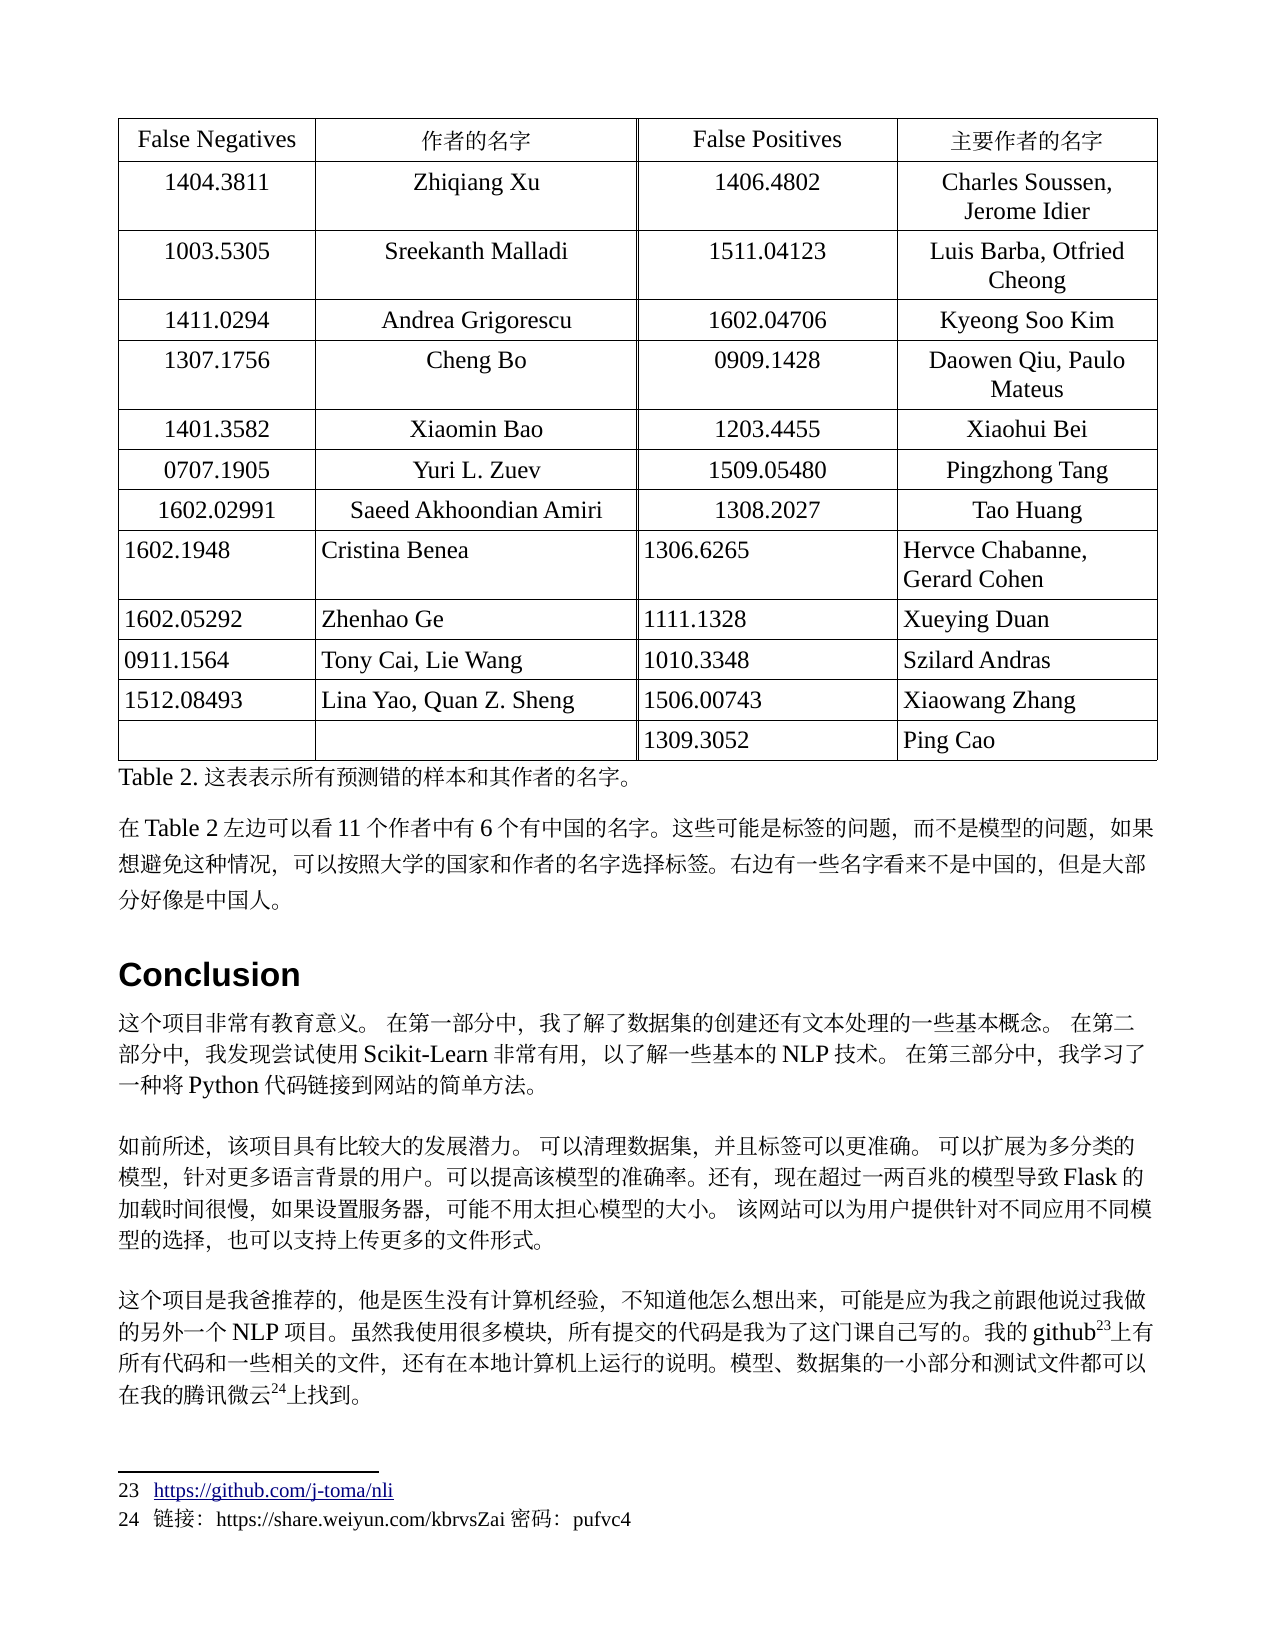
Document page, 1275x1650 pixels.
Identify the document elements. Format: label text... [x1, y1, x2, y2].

table_cell 1411.0294 [119, 300, 315, 339]
text 如前所述，该项目具有比较大的发展潜力。 可以清理数据集，并且标签可以更准确。 可以扩展为多分类的模型，针对更多语言背景的用户。可以提高该模型的准确率。还有，现在超过一两百兆的模型导致Flask的加载时间很慢，如果设置服务器，可能不用太担心模型的大小。 该网站可以为用户提供针对不同应用不同模型的选择，也可以支持上传更多的文件形式。 [118, 1129, 1157, 1255]
text 这个项目非常有教育意义。 在第一部分中，我了解了数据集的创建还有文本处理的一些基本概念。 在第二部分中，我发现尝试使用Scikit-Learn非常有用，以了解一些基本的NLP技术。 在第三部分中，我学习了一种将Python代码链接到网站的简单方法。 [118, 1006, 1157, 1100]
table_cell Charles Soussen, Jerome Idier [898, 162, 1157, 230]
table_cell 1512.08493 [119, 680, 315, 719]
table_cell Zhenhao Ge [316, 600, 636, 639]
table_cell 1509.05480 [639, 450, 897, 489]
table_cell Tony Cai, Lie Wang [316, 640, 636, 679]
table_cell Pingzhong Tang [898, 450, 1157, 489]
table_cell Tao Huang [898, 490, 1157, 529]
table_cell Saeed Akhoondian Amiri [316, 490, 636, 529]
table_cell Cristina Benea [316, 531, 636, 599]
table_cell 1010.3348 [639, 640, 897, 679]
table_cell 1404.3811 [119, 162, 315, 230]
table_cell 0911.1564 [119, 640, 315, 679]
table_cell Zhiqiang Xu [316, 162, 636, 230]
table_cell 0707.1905 [119, 450, 315, 489]
text 在Table 2左边可以看11个作者中有6个有中国的名字。这些可能是标签的问题，而不是模型的问题，如果想避免这种情况，可以按照大学的国家和作者的名字选择标签。右边有一些名字看来不是中国的，但是大部分好像是中国人。 [118, 811, 1157, 914]
table_cell Ping Cao [898, 721, 1157, 760]
table_cell Cheng Bo [316, 341, 636, 409]
table_cell 1203.4455 [639, 410, 897, 449]
table_cell Luis Barba, Otfried Cheong [898, 231, 1157, 299]
table_cell 1306.6265 [639, 531, 897, 599]
table_cell Xiaomin Bao [316, 410, 636, 449]
table_cell Yuri L. Zuev [316, 450, 636, 489]
table_cell 1307.1756 [119, 341, 315, 409]
table_cell 1511.04123 [639, 231, 897, 299]
table_cell Daowen Qiu, Paulo Mateus [898, 341, 1157, 409]
table_cell Xiaohui Bei [898, 410, 1157, 449]
table_header False Positives [639, 119, 897, 161]
table_cell Sreekanth Malladi [316, 231, 636, 299]
text 链接：https://share.weiyun.com/kbrvsZai 密码：pufvc4 [118, 1502, 1157, 1532]
table_cell [316, 721, 636, 760]
table_cell 1602.02991 [119, 490, 315, 529]
table_cell 0909.1428 [639, 341, 897, 409]
table_cell 1506.00743 [639, 680, 897, 719]
table_header 作者的名字 [316, 119, 636, 161]
text https://github.com/j-toma/nli [118, 1478, 1157, 1502]
table_cell 1401.3582 [119, 410, 315, 449]
table_cell Szilard Andras [898, 640, 1157, 679]
table_cell 1602.05292 [119, 600, 315, 639]
table_cell 1309.3052 [639, 721, 897, 760]
table_header 主要作者的名字 [898, 119, 1157, 161]
table_cell Kyeong Soo Kim [898, 300, 1157, 339]
table_cell 1111.1328 [639, 600, 897, 639]
text Table 2. 这表表示所有预测错的样本和其作者的名字。 [118, 761, 1157, 791]
table_cell Lina Yao, Quan Z. Sheng [316, 680, 636, 719]
table_cell Hervce Chabanne, Gerard Cohen [898, 531, 1157, 599]
table_header False Negatives [119, 119, 315, 161]
table_cell 1406.4802 [639, 162, 897, 230]
table_cell Xiaowang Zhang [898, 680, 1157, 719]
table_cell 1602.04706 [639, 300, 897, 339]
table_cell Andrea Grigorescu [316, 300, 636, 339]
table_cell 1003.5305 [119, 231, 315, 299]
subtitle Conclusion [118, 954, 1157, 993]
text 这个项目是我爸推荐的，他是医生没有计算机经验，不知道他怎么想出来，可能是应为我之前跟他说过我做的另外一个NLP项目。虽然我使用很多模块，所有提交的代码是我为了这门课自己写的。我的github上有所有代码和一些相关的文件，还有在本地计算机上运行的说明。模型、数据集的一小部分和测试文件都可以在我的腾讯微云上找到。 [118, 1283, 1157, 1409]
table_cell 1602.1948 [119, 531, 315, 599]
table_cell [119, 721, 315, 760]
table_cell Xueying Duan [898, 600, 1157, 639]
table_cell 1308.2027 [639, 490, 897, 529]
